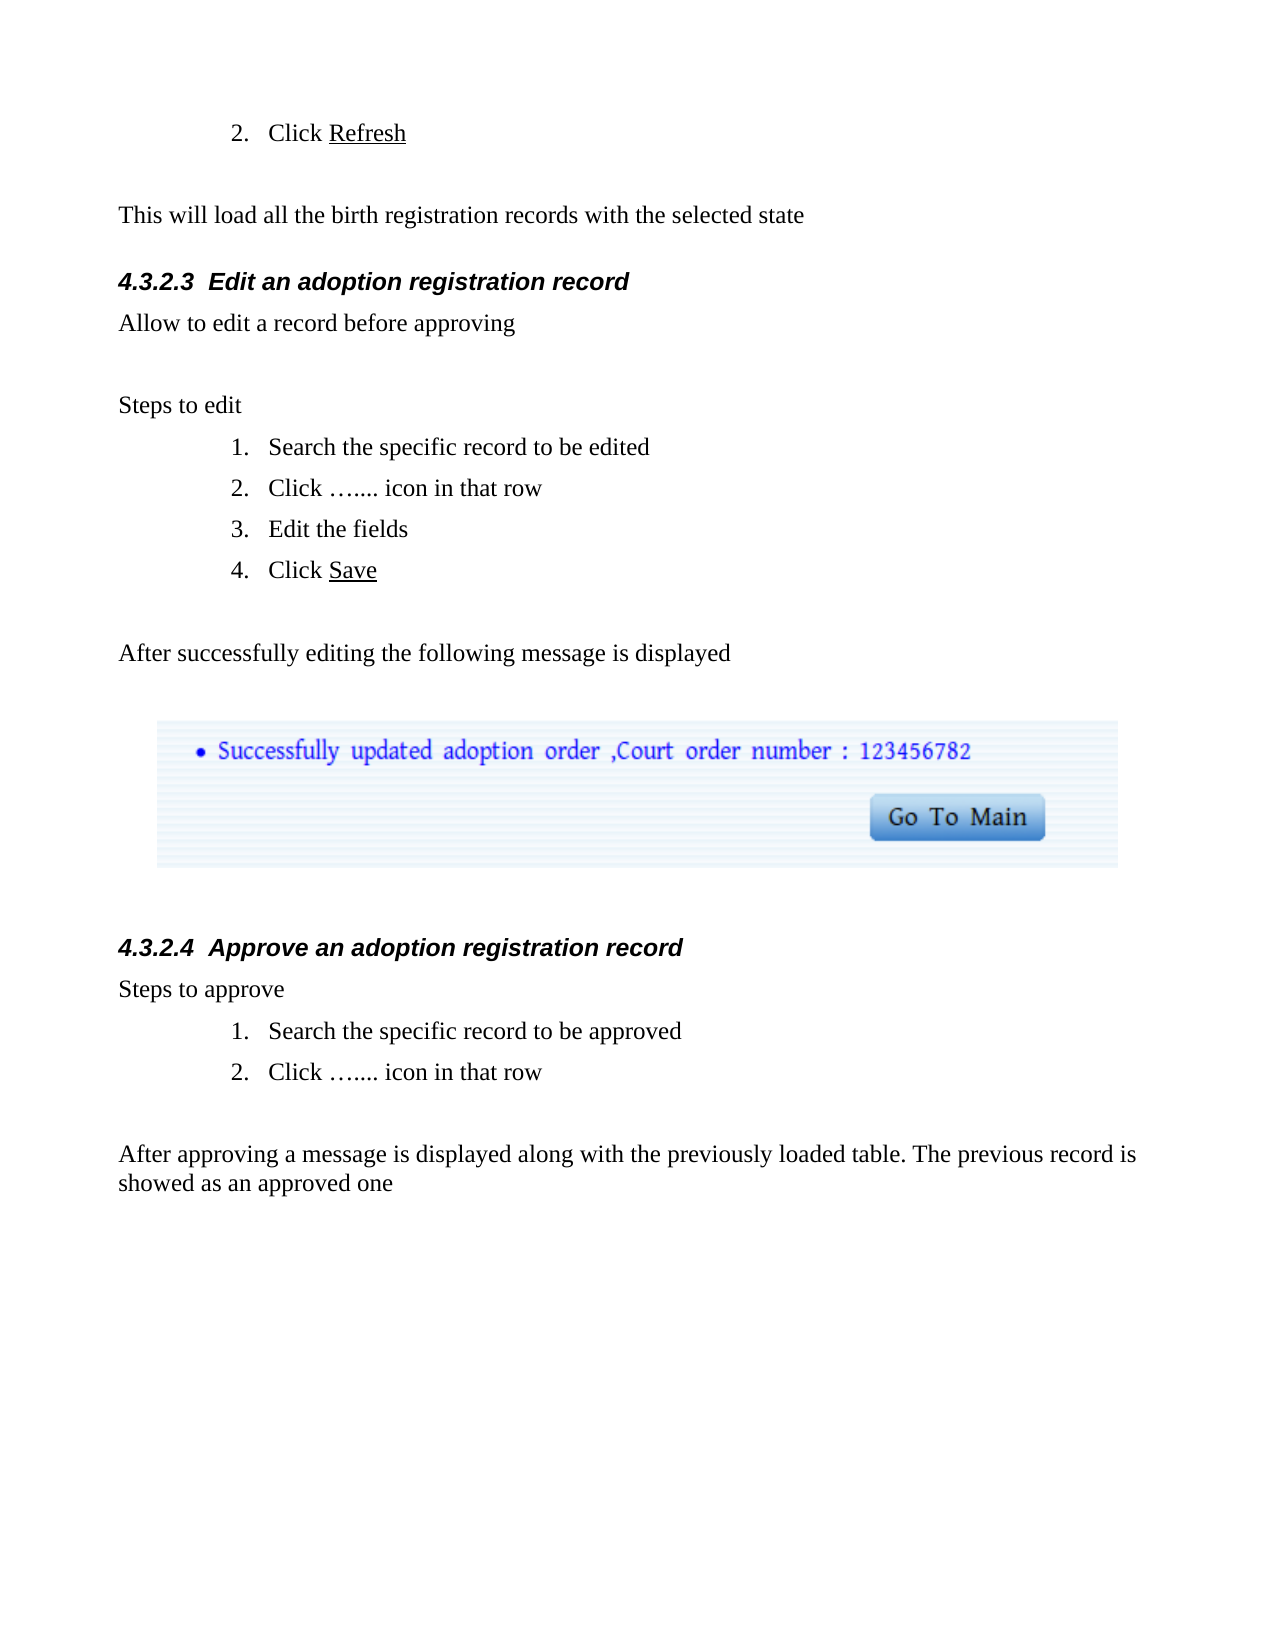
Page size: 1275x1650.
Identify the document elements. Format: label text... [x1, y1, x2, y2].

text Steps to edit [118, 390, 1157, 419]
subtitle Edit an adoption registration record [118, 267, 1157, 295]
text This will load all the birth registration records with the selected state [118, 201, 1157, 229]
text Allow to edit a record before approving [118, 308, 1157, 337]
list Click Refresh [231, 118, 1157, 147]
text Steps to approve [118, 974, 1157, 1003]
list Click ….... icon in that row [231, 473, 1157, 502]
list Search the specific record to be approved [231, 1016, 1157, 1044]
list Search the specific record to be edited [231, 432, 1157, 460]
picture [157, 720, 1118, 868]
text After approving a message is displayed along with the previously loaded table. The previous record is showed as an approved one [118, 1139, 1157, 1197]
subtitle Approve an adoption registration record [118, 933, 1157, 962]
list Click ….... icon in that row [231, 1057, 1157, 1086]
list Click Save [231, 555, 1157, 584]
list Edit the fields [231, 514, 1157, 543]
text After successfully editing the following message is displayed [118, 638, 1157, 667]
